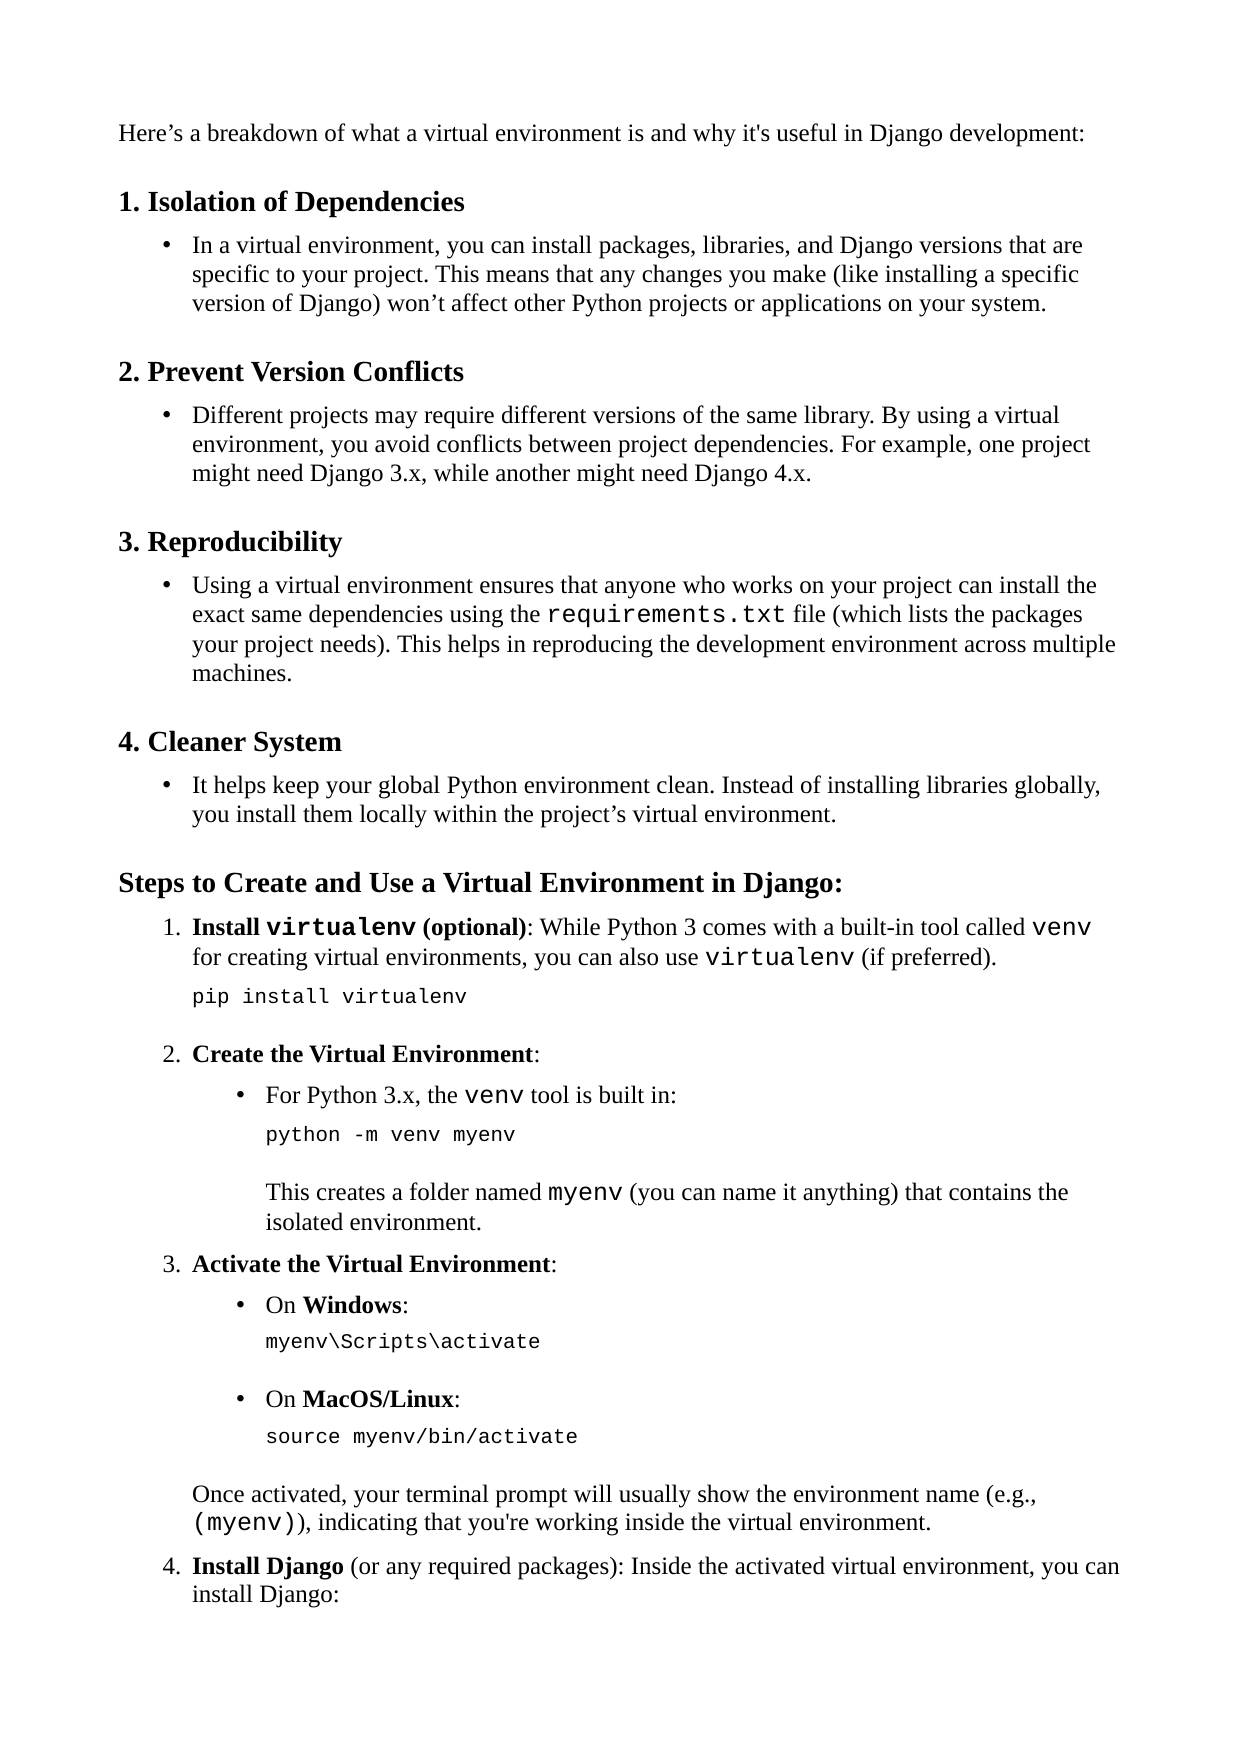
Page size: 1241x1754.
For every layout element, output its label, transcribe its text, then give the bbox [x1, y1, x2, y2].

list Activate the Virtual Environment: [162, 1249, 1122, 1277]
subtitle 1. Isolation of Dependencies [118, 184, 1122, 218]
list myenv\Scripts\activate [236, 1331, 1122, 1355]
text Here’s a breakdown of what a virtual environment is and why it's useful in Django development: [118, 118, 1122, 147]
list Create the Virtual Environment: [162, 1039, 1122, 1068]
list This creates a folder named myenv (you can name it anything) that contains the isolated environment. [236, 1177, 1122, 1236]
list source myenv/bin/activate [236, 1426, 1122, 1449]
list On MacOS/Linux: [236, 1384, 1122, 1413]
list For Python 3.x, the venv tool is built in: [236, 1080, 1122, 1111]
list Using a virtual environment ensures that anyone who works on your project can install the exact same dependencies using the requirements.txt file (which lists the packages your project needs). This helps in reproducing the development environment across multiple machines. [162, 570, 1122, 687]
list Once activated, your terminal prompt will usually show the environment name (e.g., (myenv)), indicating that you're working inside the virtual environment. [162, 1479, 1122, 1538]
list On Windows: [236, 1290, 1122, 1319]
list Install Django (or any required packages): Inside the activated virtual environment, you can install Django: [162, 1551, 1122, 1608]
subtitle Steps to Create and Use a Virtual Environment in Django: [118, 866, 1122, 899]
list It helps keep your global Python environment clean. Instead of installing libraries globally, you install them locally within the project’s virtual environment. [162, 771, 1122, 828]
list Different projects may require different versions of the same library. By using a virtual environment, you avoid conflicts between project dependencies. For example, one project might need Django 3.x, while another might need Django 4.x. [162, 400, 1122, 486]
list In a virtual environment, you can install packages, libraries, and Django versions that are specific to your project. This means that any changes you make (like installing a specific version of Django) won’t affect other Python projects or applications on your system. [162, 230, 1122, 317]
list Install virtualenv (optional): While Python 3 comes with a built-in tool called venv for creating virtual environments, you can also use virtualenv (if preferred). [162, 912, 1122, 973]
list python -m venv myenv [236, 1123, 1122, 1147]
subtitle 3. Reproducibility [118, 524, 1122, 557]
subtitle 2. Prevent Version Conflicts [118, 354, 1122, 388]
subtitle 4. Cleaner System [118, 724, 1122, 758]
list pip install virtualenv [162, 986, 1122, 1009]
